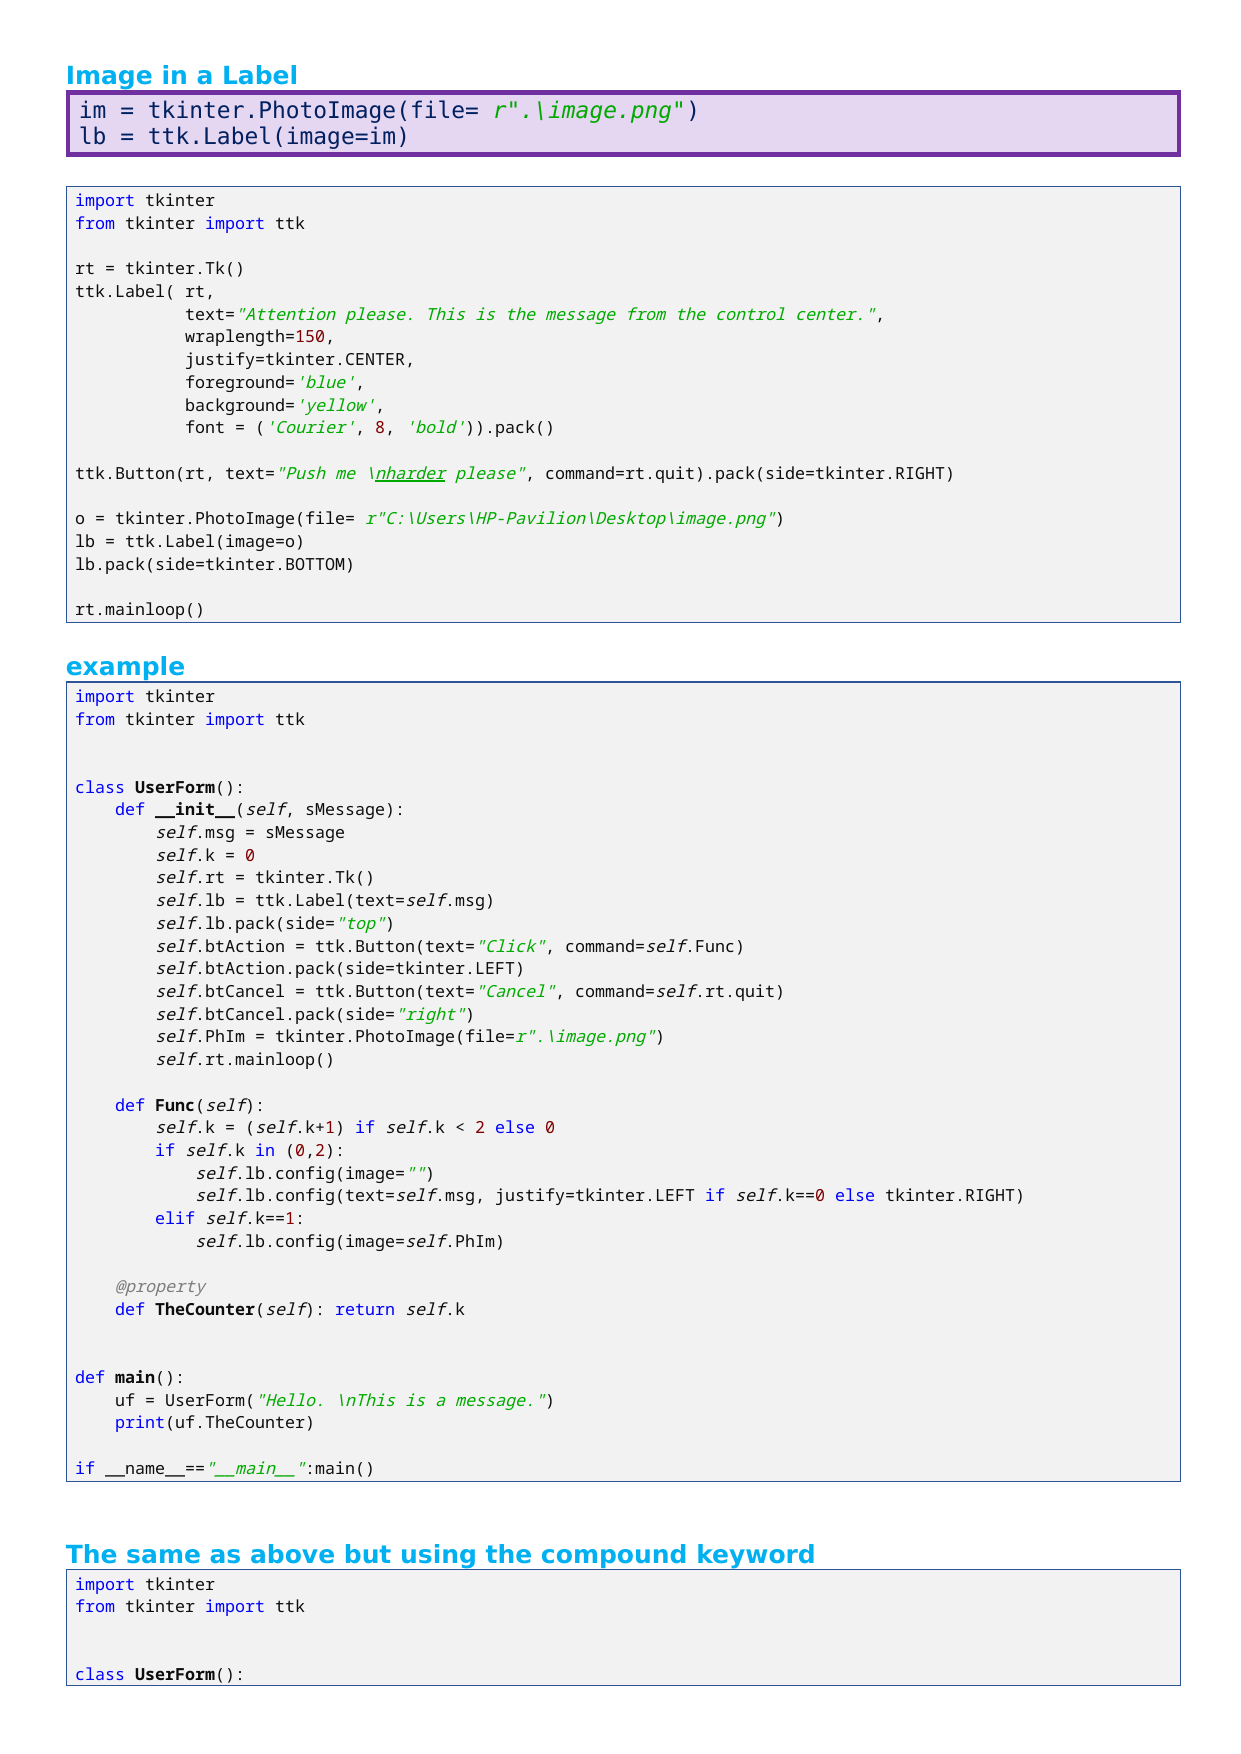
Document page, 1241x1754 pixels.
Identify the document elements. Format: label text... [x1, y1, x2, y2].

text foreground='blue', [67, 367, 1180, 390]
text print(uf.TheCounter) [67, 1408, 1180, 1431]
text im = tkinter.PhotoImage(file= r".\image.png") [70, 95, 1177, 117]
text self.k = (self.k+1) if self.k < 2 else 0 [67, 1113, 1180, 1136]
text def Func(self): [67, 1090, 1180, 1113]
text rt.mainloop() [67, 594, 1180, 622]
text uf = UserForm("Hello. \nThis is a message.") [67, 1385, 1180, 1408]
text font = ('Courier', 8, 'bold')).pack() [67, 413, 1180, 436]
text if __name__=="__main__":main() [67, 1453, 1180, 1481]
text self.lb.config(image=self.PhIm) [67, 1226, 1180, 1249]
text self.btAction = ttk.Button(text="Click", command=self.Func) [67, 931, 1180, 954]
text lb = ttk.Label(image=im) [70, 117, 1177, 152]
text self.rt.mainloop() [67, 1045, 1180, 1067]
text self.k = 0 [67, 840, 1180, 863]
text from tkinter import ttk [67, 208, 1180, 231]
text self.lb = ttk.Label(text=self.msg) [67, 886, 1180, 908]
text def __init__(self, sMessage): [67, 795, 1180, 818]
text text="Attention please. This is the message from the control center.", [67, 299, 1180, 322]
text lb = ttk.Label(image=o) [67, 526, 1180, 549]
text import tkinter [67, 187, 1180, 208]
text class UserForm(): [67, 1660, 1180, 1685]
text ttk.Button(rt, text="Push me \nharder please", command=rt.quit).pack(side=tkinter.RIGHT) [67, 458, 1180, 481]
text self.lb.pack(side="top") [67, 908, 1180, 931]
text self.btCancel = ttk.Button(text="Cancel", command=self.rt.quit) [67, 977, 1180, 999]
text self.lb.config(image="") [67, 1158, 1180, 1181]
text from tkinter import ttk [67, 1592, 1180, 1614]
title The same as above but using the compound keyword [66, 1540, 1181, 1569]
text ttk.Label( rt, [67, 277, 1180, 299]
title example [66, 652, 1181, 681]
text self.lb.config(text=self.msg, justify=tkinter.LEFT if self.k==0 else tkinter.RIGHT) [67, 1181, 1180, 1204]
text self.btAction.pack(side=tkinter.LEFT) [67, 954, 1180, 977]
text lb.pack(side=tkinter.BOTTOM) [67, 549, 1180, 572]
text import tkinter [67, 683, 1180, 704]
text import tkinter [67, 1570, 1180, 1592]
text class UserForm(): [67, 772, 1180, 795]
text def main(): [67, 1363, 1180, 1385]
text wraplength=150, [67, 322, 1180, 345]
text self.rt = tkinter.Tk() [67, 863, 1180, 886]
text self.btCancel.pack(side="right") [67, 999, 1180, 1022]
title Image in a Label [66, 61, 1181, 90]
text background='yellow', [67, 390, 1180, 413]
text self.msg = sMessage [67, 818, 1180, 840]
text if self.k in (0,2): [67, 1136, 1180, 1158]
text rt = tkinter.Tk() [67, 254, 1180, 277]
text @property [67, 1272, 1180, 1294]
text from tkinter import ttk [67, 704, 1180, 727]
text self.PhIm = tkinter.PhotoImage(file=r".\image.png") [67, 1022, 1180, 1045]
text justify=tkinter.CENTER, [67, 345, 1180, 367]
text elif self.k==1: [67, 1204, 1180, 1226]
text def TheCounter(self): return self.k [67, 1294, 1180, 1317]
text o = tkinter.PhotoImage(file= r"C:\Users\HP-Pavilion\Desktop\image.png") [67, 504, 1180, 526]
